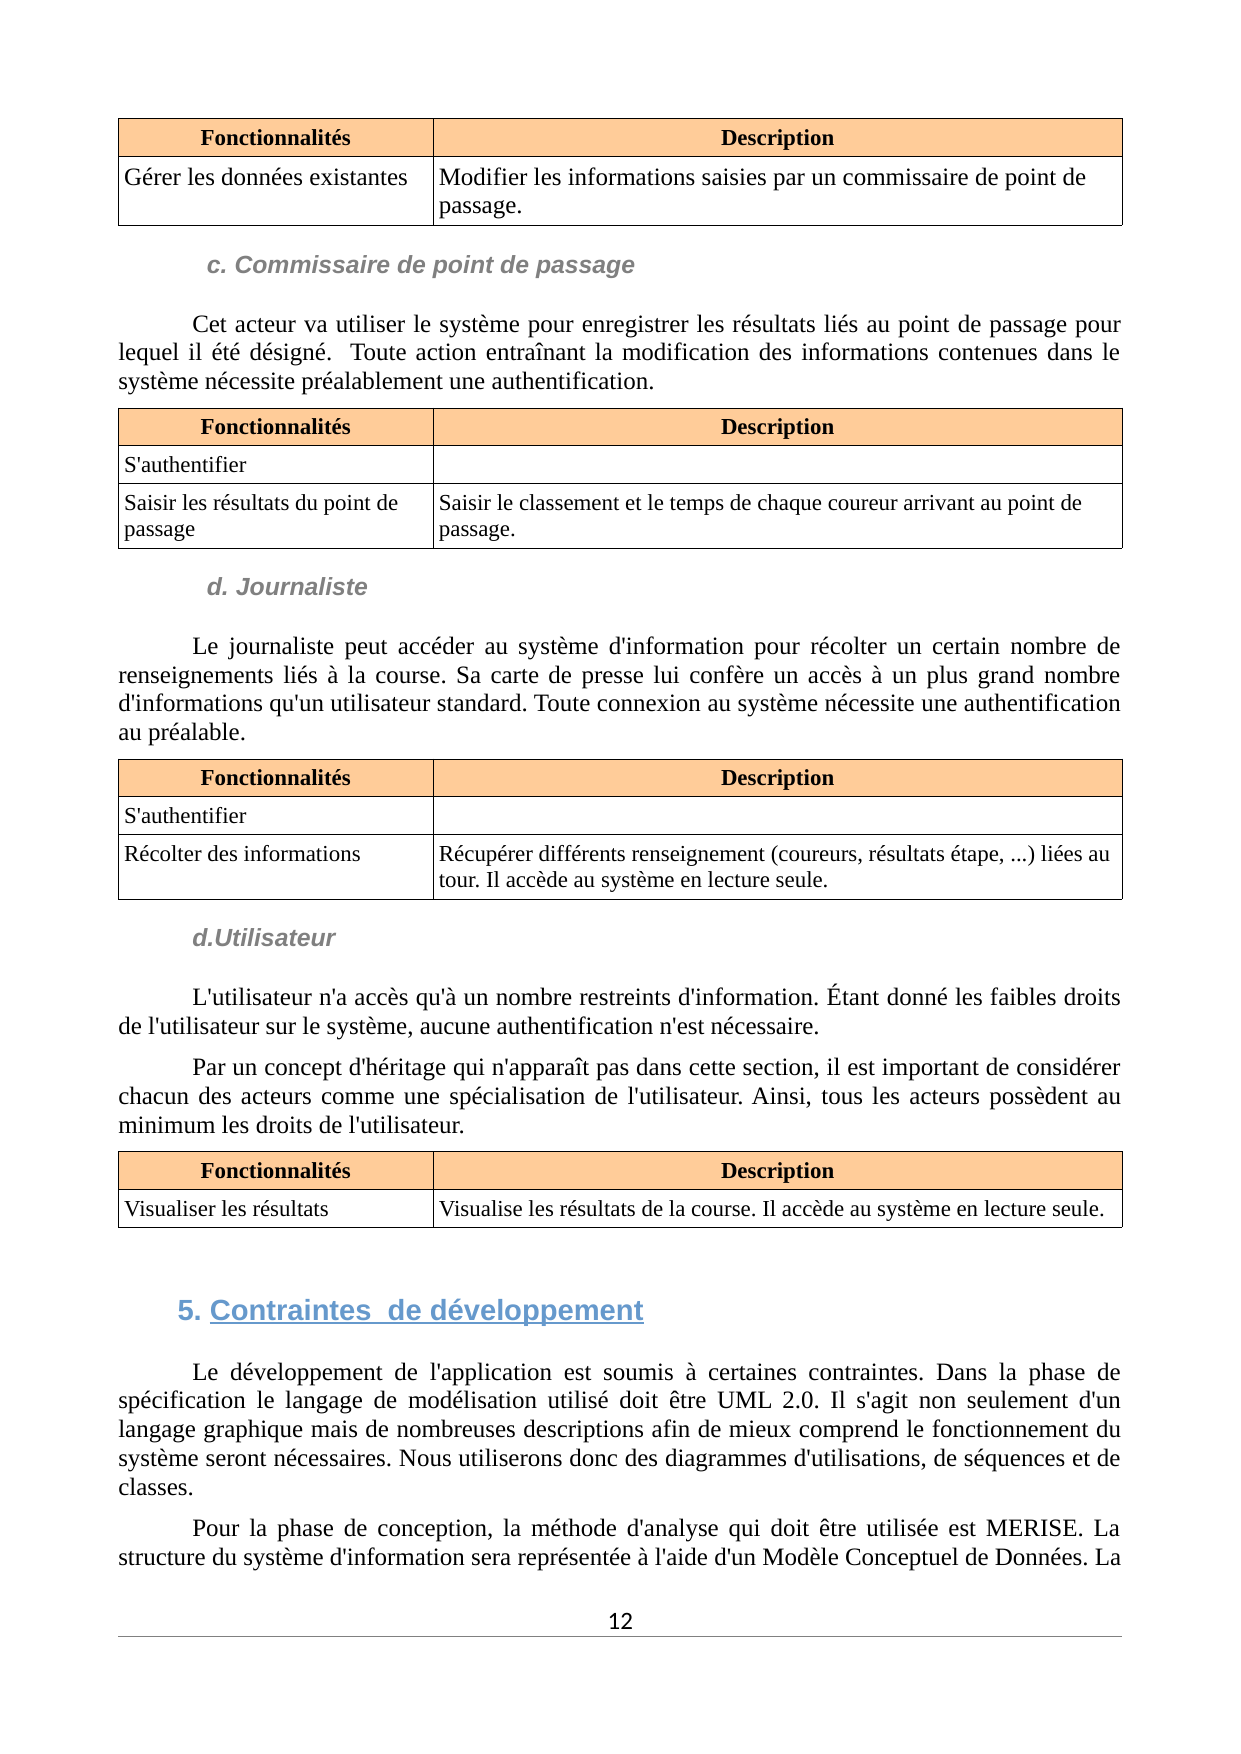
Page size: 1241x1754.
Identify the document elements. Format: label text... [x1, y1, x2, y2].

table_cell Modifier les informations saisies par un commissaire de point de passage. [434, 157, 1122, 225]
table_header Description [434, 119, 1122, 156]
table_header Description [434, 1152, 1122, 1189]
text Par un concept d'héritage qui n'apparaît pas dans cette section, il est important de considérer chacun des acteurs comme une spécialisation de l'utilisateur. Ainsi, tous les acteurs possèdent au minimum les droits de l'utilisateur. [118, 1052, 1122, 1138]
table_header Fonctionnalités [119, 760, 433, 796]
table_cell S'authentifier [119, 797, 433, 834]
table_cell Saisir les résultats du point de passage [119, 484, 433, 547]
text Le développement de l'application est soumis à certaines contraintes. Dans la phase de spécification le langage de modélisation utilisé doit être UML 2.0. Il s'agit non seulement d'un langage graphique mais de nombreuses descriptions afin de mieux comprend le fonctionnement du système seront nécessaires. Nous utiliserons donc des diagrammes d'utilisations, de séquences et de classes. [118, 1357, 1122, 1500]
table_cell Gérer les données existantes [119, 157, 433, 225]
table_cell Récupérer différents renseignement (coureurs, résultats étape, ...) liées au tour. Il accède au système en lecture seule. [434, 835, 1122, 899]
table_cell [434, 797, 1122, 834]
table_cell Récolter des informations [119, 835, 433, 899]
table_header Fonctionnalités [119, 409, 433, 445]
table_header Description [434, 760, 1122, 796]
subtitle Journaliste [207, 572, 1122, 601]
table_header Description [434, 409, 1122, 445]
subtitle d.Utilisateur [154, 923, 1122, 952]
table_cell Visualise les résultats de la course. Il accède au système en lecture seule. [434, 1190, 1122, 1227]
table_cell S'authentifier [119, 446, 433, 483]
text Cet acteur va utiliser le système pour enregistrer les résultats liés au point de passage pour lequel il été désigné. Toute action entraînant la modification des informations contenues dans le système nécessite préalablement une authentification. [118, 309, 1122, 395]
table_header Fonctionnalités [119, 119, 433, 156]
text Pour la phase de conception, la méthode d'analyse qui doit être utilisée est MERISE. La structure du système d'information sera représentée à l'aide d'un Modèle Conceptuel de Données. La [118, 1513, 1122, 1570]
text Le journaliste peut accéder au système d'information pour récolter un certain nombre de renseignements liés à la course. Sa carte de presse lui confère un accès à un plus grand nombre d'informations qu'un utilisateur standard. Toute connexion au système nécessite une authentification au préalable. [118, 631, 1122, 746]
table_cell Visualiser les résultats [119, 1190, 433, 1227]
subtitle Contraintes de développement [177, 1293, 1122, 1326]
table_header Fonctionnalités [119, 1152, 433, 1189]
table_cell [434, 446, 1122, 483]
text L'utilisateur n'a accès qu'à un nombre restreints d'information. Étant donné les faibles droits de l'utilisateur sur le système, aucune authentification n'est nécessaire. [118, 982, 1122, 1040]
subtitle Commissaire de point de passage [207, 250, 1122, 278]
table_cell Saisir le classement et le temps de chaque coureur arrivant au point de passage. [434, 484, 1122, 547]
